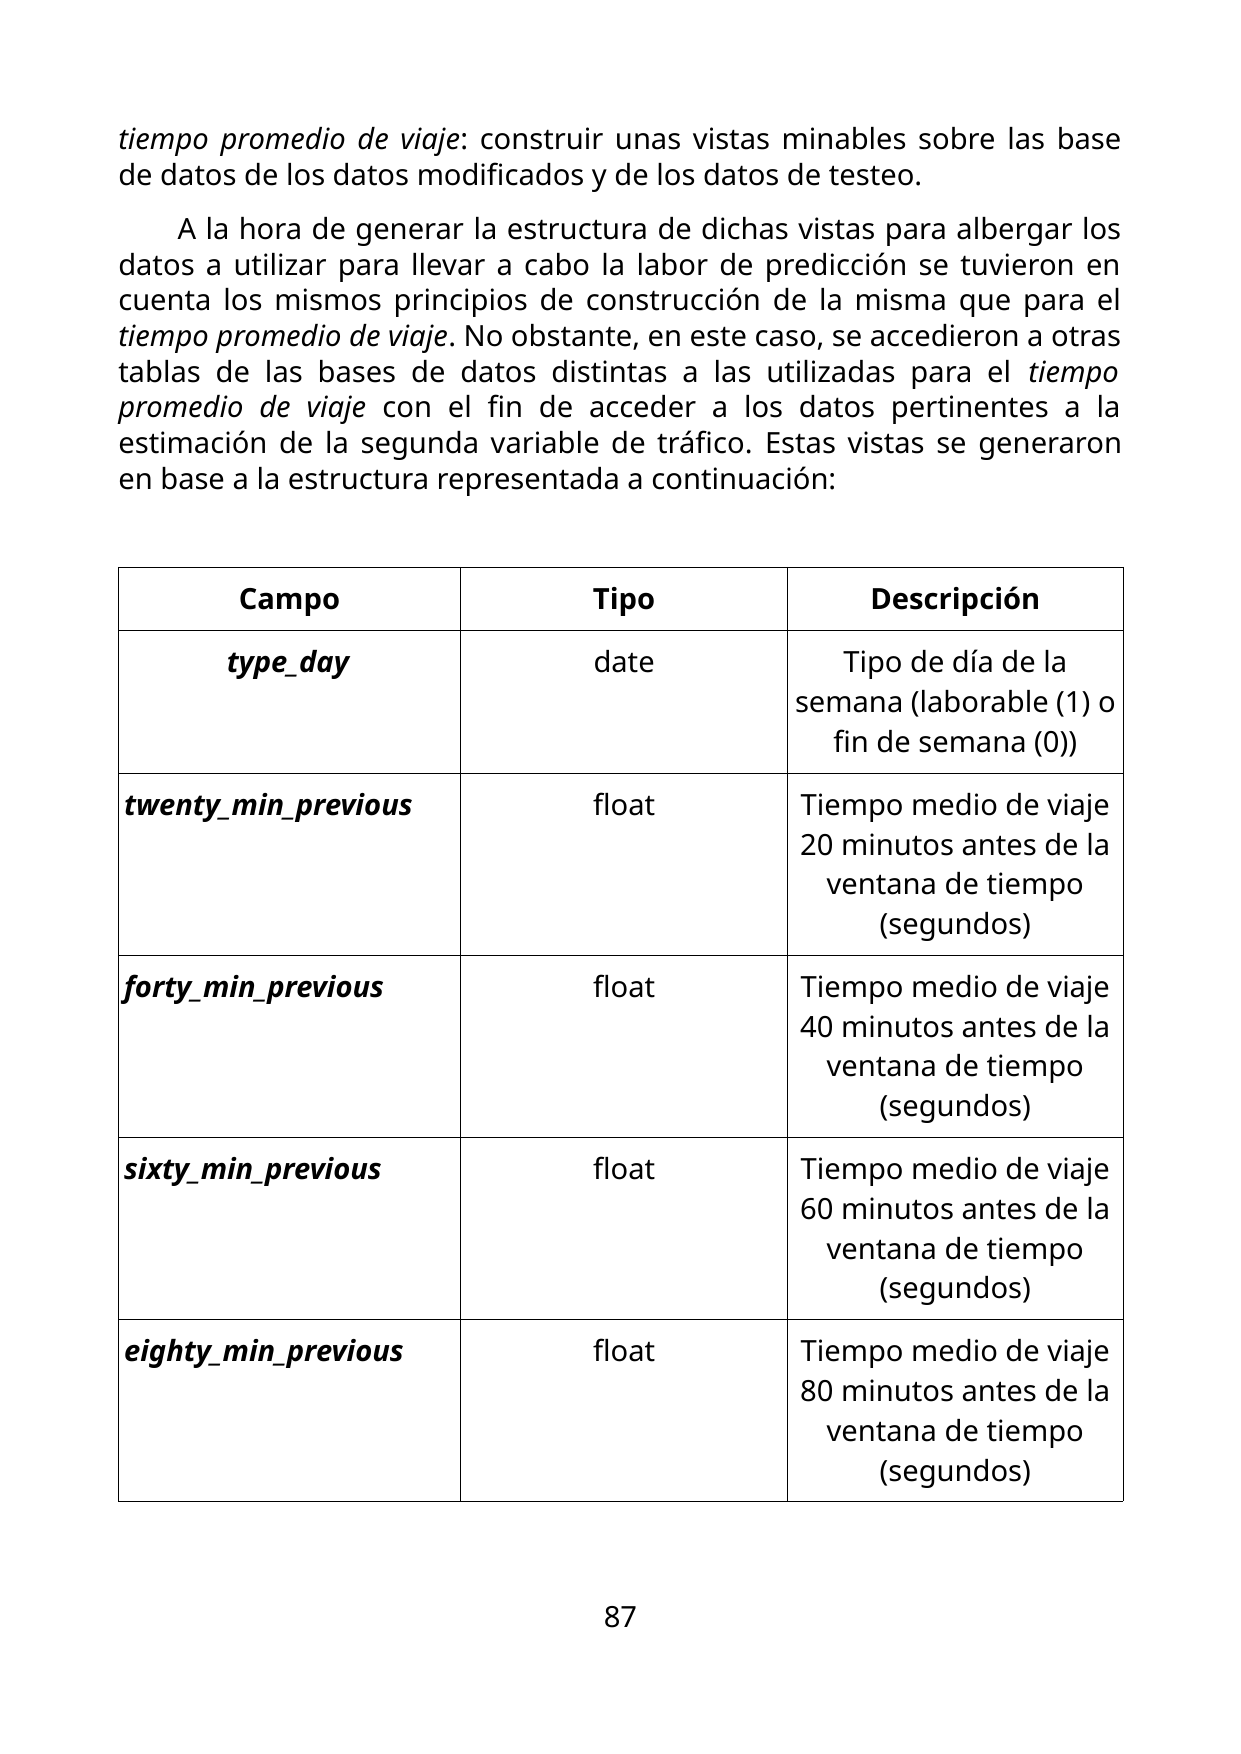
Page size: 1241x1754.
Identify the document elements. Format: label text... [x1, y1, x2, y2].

table_cell twenty_min_previous [119, 774, 460, 954]
table_header Descripción [788, 568, 1123, 630]
table_cell sixty_min_previous [119, 1138, 460, 1319]
table_cell Tiempo medio de viaje 60 minutos antes de la ventana de tiempo (segundos) [788, 1138, 1123, 1319]
table_header Campo [119, 568, 460, 630]
table_cell forty_min_previous [119, 956, 460, 1137]
table_cell float [461, 1320, 787, 1501]
table_cell date [461, 631, 787, 772]
table_cell eighty_min_previous [119, 1320, 460, 1501]
text A la hora de generar la estructura de dichas vistas para albergar los datos a utilizar para llevar a cabo la labor de predicción se tuvieron en cuenta los mismos principios de construcción de la misma que para el tiempo promedio de viaje. No obstante, en este caso, se accedieron a otras tablas de las bases de datos distintas a las utilizadas para el tiempo promedio de viaje con el fin de acceder a los datos pertinentes a la estimación de la segunda variable de tráfico. Estas vistas se generaron en base a la estructura representada a continuación: [118, 208, 1122, 498]
text tiempo promedio de viaje: construir unas vistas minables sobre las base de datos de los datos modificados y de los datos de testeo. [118, 118, 1122, 193]
table_cell Tiempo medio de viaje 40 minutos antes de la ventana de tiempo (segundos) [788, 956, 1123, 1137]
table_cell type_day [119, 631, 460, 772]
table_header Tipo [461, 568, 787, 630]
table_cell Tipo de día de la semana (laborable (1) o fin de semana (0)) [788, 631, 1123, 772]
table_cell float [461, 1138, 787, 1319]
table_cell float [461, 956, 787, 1137]
table_cell float [461, 774, 787, 954]
table_cell Tiempo medio de viaje 20 minutos antes de la ventana de tiempo (segundos) [788, 774, 1123, 954]
table_cell Tiempo medio de viaje 80 minutos antes de la ventana de tiempo (segundos) [788, 1320, 1123, 1501]
